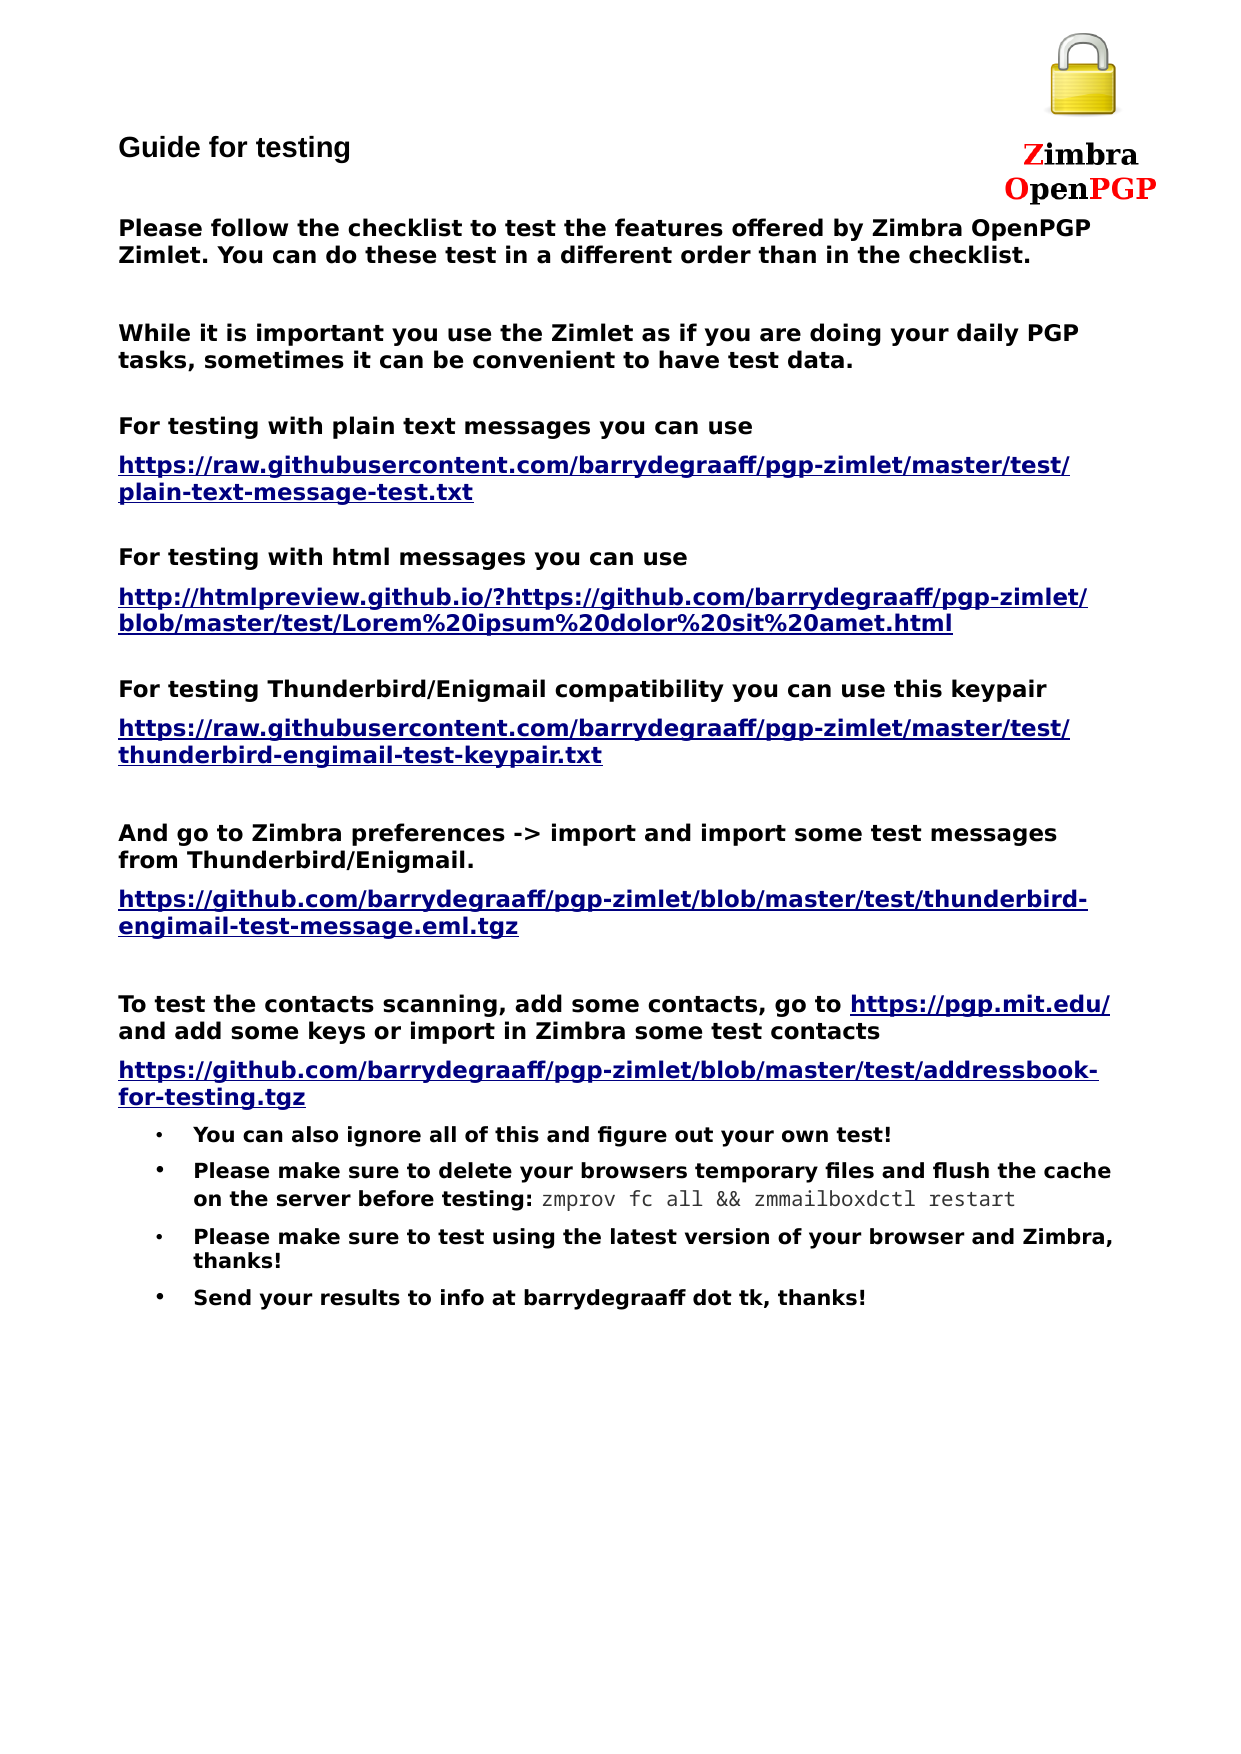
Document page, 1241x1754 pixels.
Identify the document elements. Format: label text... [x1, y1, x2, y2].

text https://github.com/barrydegraaff/pgp-zimlet/blob/master/test/thunderbird-engimail-test-message.eml.tgz [118, 886, 1122, 939]
list Send your results to info at barrydegraaff dot tk, thanks! [156, 1286, 1122, 1311]
text https://raw.githubusercontent.com/barrydegraaff/pgp-zimlet/master/test/plain-text-message-test.txt [118, 452, 1122, 505]
picture [1004, 32, 1157, 206]
text And go to Zimbra preferences -> import and import some test messages from Thunderbird/Enigmail. [118, 820, 1122, 874]
text To test the contacts scanning, add some contacts, go to https://pgp.mit.edu/ and add some keys or import in Zimbra some test contacts [118, 991, 1122, 1044]
text Please follow the checklist to test the features offered by Zimbra OpenPGP Zimlet. You can do these test in a different order than in the checklist. [118, 215, 1122, 269]
text For testing with html messages you can use [118, 518, 1122, 571]
text For testing with plain text messages you can use [118, 386, 1122, 439]
list Please make sure to delete your browsers temporary files and flush the cache on the server before testing: zmprov fc all && zmmailboxdctl restart [156, 1159, 1122, 1213]
subtitle Guide for testing [118, 130, 1004, 164]
list Please make sure to test using the latest version of your browser and Zimbra, thanks! [156, 1225, 1122, 1274]
text While it is important you use the Zimlet as if you are doing your daily PGP tasks, sometimes it can be convenient to have test data. [118, 320, 1122, 374]
text https://raw.githubusercontent.com/barrydegraaff/pgp-zimlet/master/test/thunderbird-engimail-test-keypair.txt [118, 715, 1122, 769]
text For testing Thunderbird/Enigmail compatibility you can use this keypair [118, 649, 1122, 703]
text http://htmlpreview.github.io/?https://github.com/barrydegraaff/pgp-zimlet/blob/master/test/Lorem%20ipsum%20dolor%20sit%20amet.html [118, 584, 1122, 637]
list You can also ignore all of this and figure out your own test! [156, 1123, 1122, 1147]
text https://github.com/barrydegraaff/pgp-zimlet/blob/master/test/addressbook-for-testing.tgz [118, 1057, 1122, 1110]
